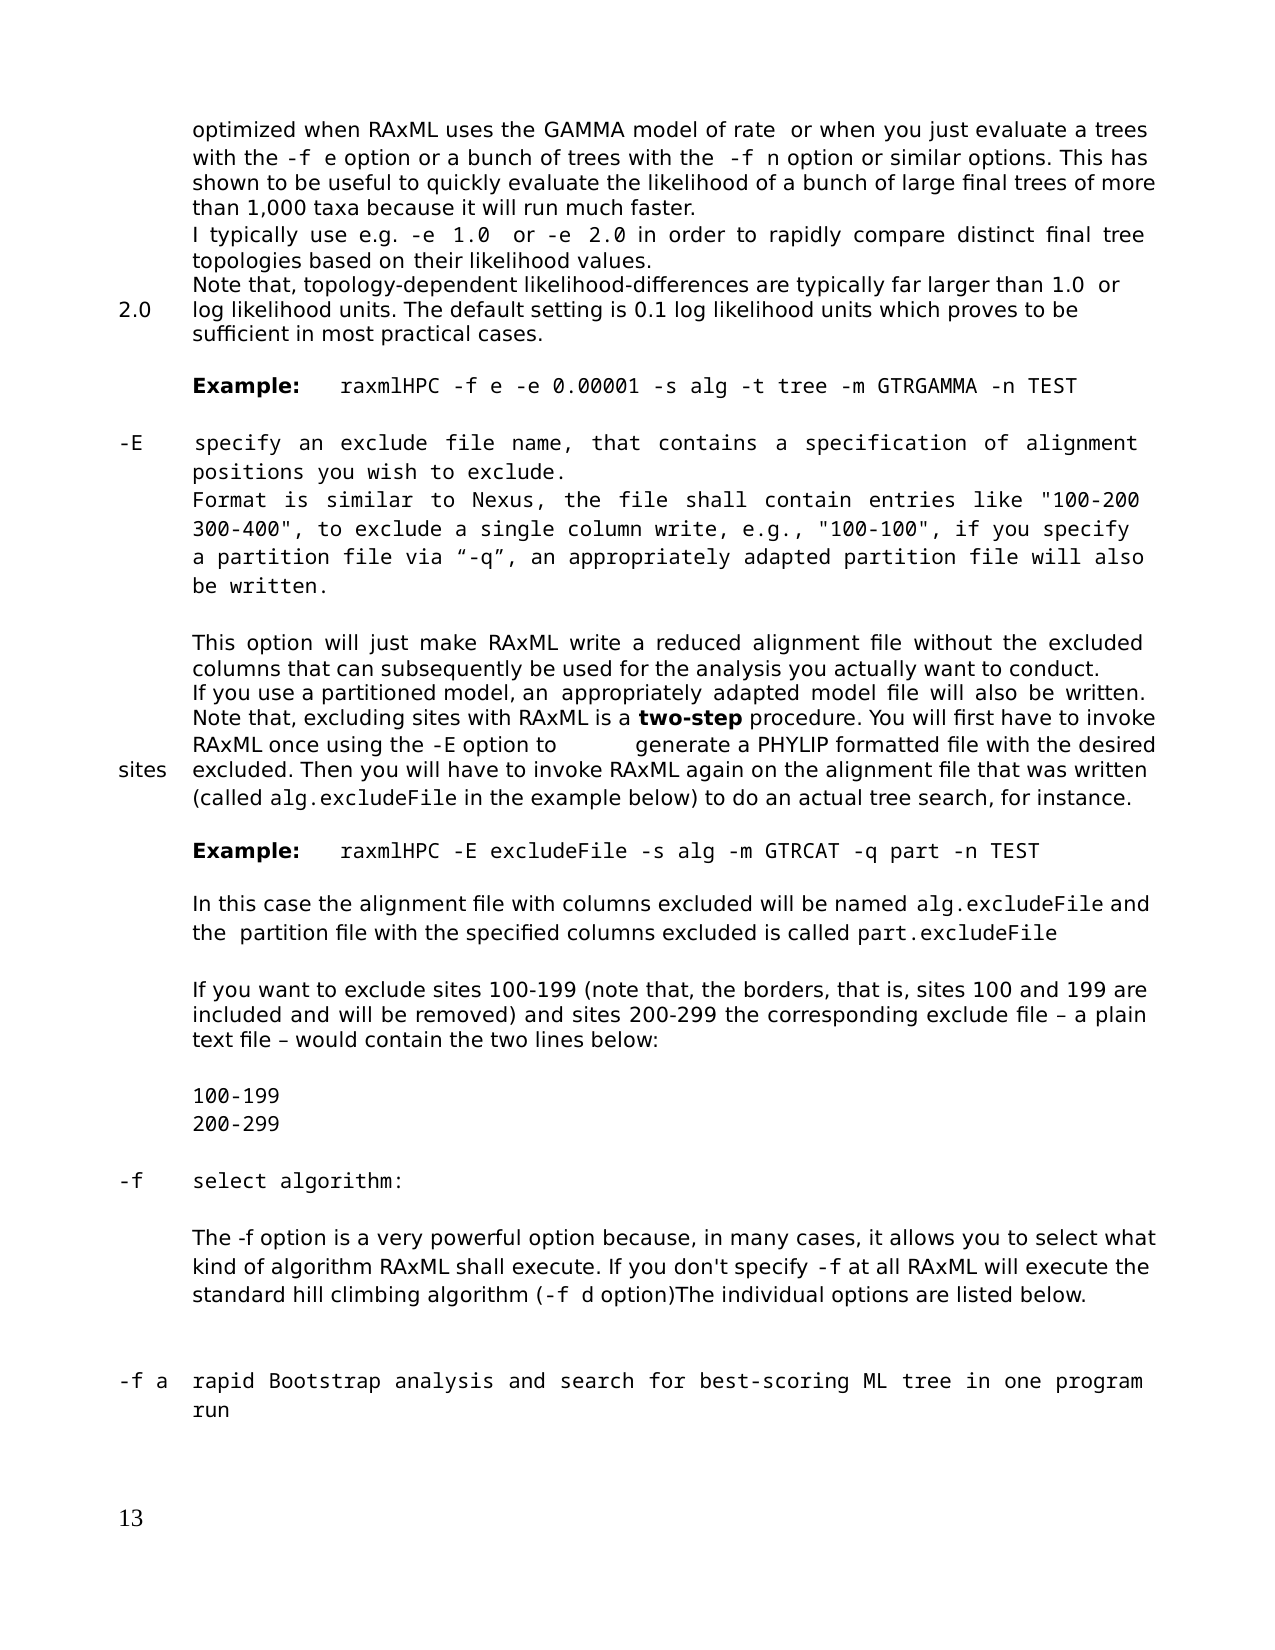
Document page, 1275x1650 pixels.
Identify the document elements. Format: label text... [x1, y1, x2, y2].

text In this case the alignment file with columns excluded will be named alg.excludeFile and the partition file with the specified columns excluded is called part.excludeFile [118, 889, 1157, 946]
text This option will just make RAxML write a reduced alignment file without the excluded columns that can subsequently be used for the analysis you actually want to conduct. [118, 628, 1157, 681]
text optimized when RAxML uses the GAMMA model of rate or when you just evaluate a trees with the -f e option or a bunch of trees with the -f n option or similar options. This has shown to be useful to quickly evaluate the likelihood of a bunch of large final trees of more than 1,000 taxa because it will run much faster. [118, 118, 1157, 220]
text 100-199 [118, 1081, 1157, 1109]
text -f a rapid Bootstrap analysis and search for best-scoring ML tree in one program run [118, 1366, 1157, 1423]
text -f select algorithm: [118, 1166, 1157, 1195]
text 200-299 [118, 1109, 1157, 1138]
text Example: raxmlHPC -E excludeFile -s alg -m GTRCAT -q part -n TEST [118, 836, 1157, 864]
text If you want to exclude sites 100-199 (note that, the borders, that is, sites 100 and 199 are included and will be removed) and sites 200-299 the corresponding exclude file – a plain text file – would contain the two lines below: [118, 974, 1157, 1052]
text Example: raxmlHPC -f e -e 0.00001 -s alg -t tree -m GTRGAMMA -n TEST [118, 371, 1157, 399]
text I typically use e.g. -e 1.0 or -e 2.0 in order to rapidly compare distinct final tree topologies based on their likelihood values. [118, 220, 1157, 273]
text -E specify an exclude file name, that contains a specification of alignment positions you wish to exclude. [118, 428, 1157, 485]
text If you use a partitioned model, an appropriately adapted model file will also be written. Note that, excluding sites with RAxML is a two-step procedure. You will first have to invoke RAxML once using the -E option to generate a PHYLIP formatted file with the desired sites excluded. Then you will have to invoke RAxML again on the alignment file that was written (called alg.excludeFile in the example below) to do an actual tree search, for instance. [118, 681, 1157, 811]
text Format is similar to Nexus, the file shall contain entries like "100-200 300-400", to exclude a single column write, e.g., "100-100", if you specify a partition file via “-q”, an appropriately adapted partition file will also be written. [118, 485, 1157, 599]
text The -f option is a very powerful option because, in many cases, it allows you to select what kind of algorithm RAxML shall execute. If you don't specify -f at all RAxML will execute the standard hill climbing algorithm (-f d option)The individual options are listed below. [118, 1223, 1157, 1309]
text Note that, topology-dependent likelihood-differences are typically far larger than 1.0 or 2.0 log likelihood units. The default setting is 0.1 log likelihood units which proves to be sufficient in most practical cases. [118, 273, 1157, 347]
